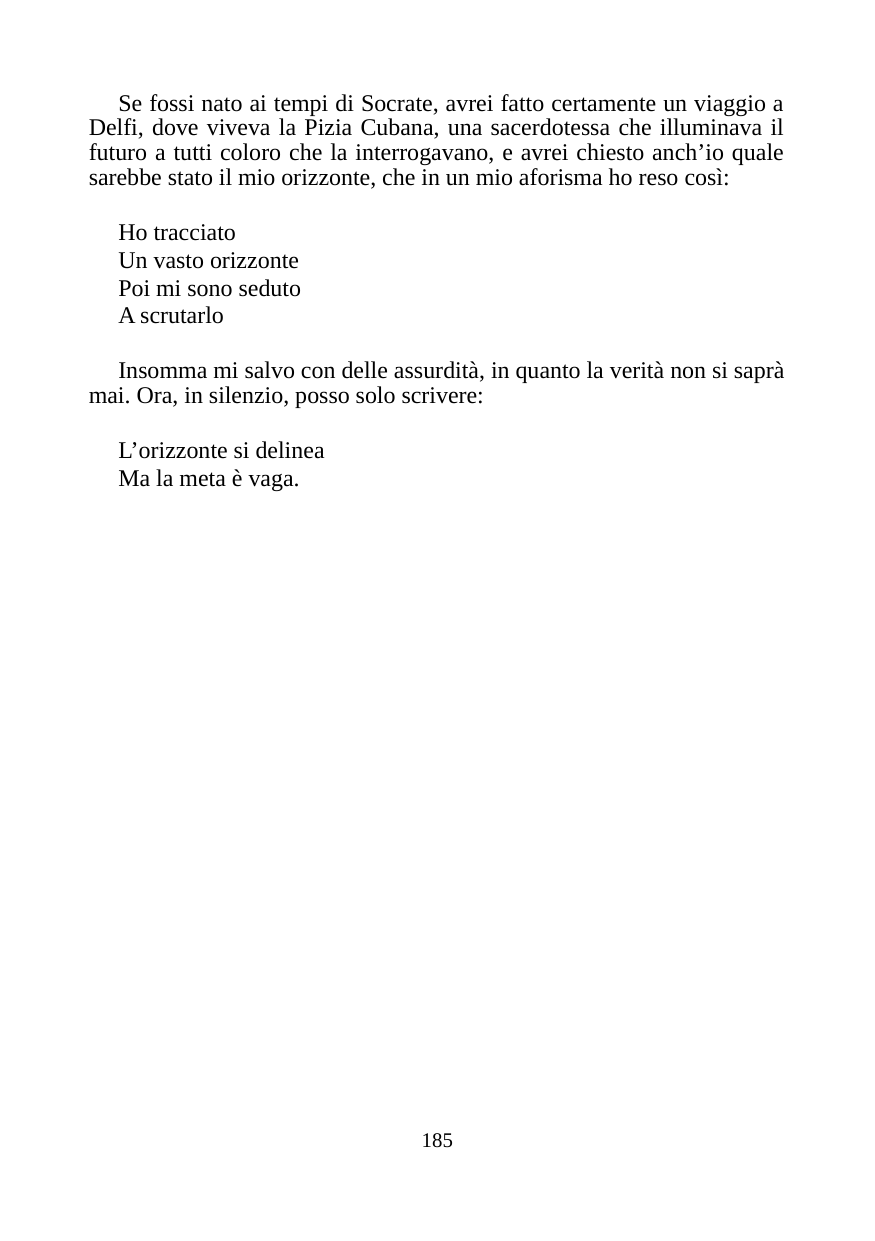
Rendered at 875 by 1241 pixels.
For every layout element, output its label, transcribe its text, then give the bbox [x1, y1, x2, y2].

text Se fossi nato ai tempi di Socrate, avrei fatto certamente un viaggio a Delfi, dove viveva la Pizia Cubana, una sacerdotessa che illuminava il futuro a tutti coloro che la interrogavano, e avrei chiesto anch’io quale sarebbe stato il mio orizzonte, che in un mio aforisma ho reso così: [88, 88, 786, 191]
text A scrutarlo [88, 301, 786, 329]
text L’orizzonte si delinea [88, 437, 786, 464]
text Un vasto orizzonte [88, 246, 786, 274]
text Ho tracciato [88, 218, 786, 246]
text Ma la meta è vaga. [88, 464, 786, 492]
text Poi mi sono seduto [88, 274, 786, 301]
text Insomma mi salvo con delle assurdità, in quanto la verità non si saprà mai. Ora, in silenzio, posso solo scrivere: [88, 356, 786, 409]
